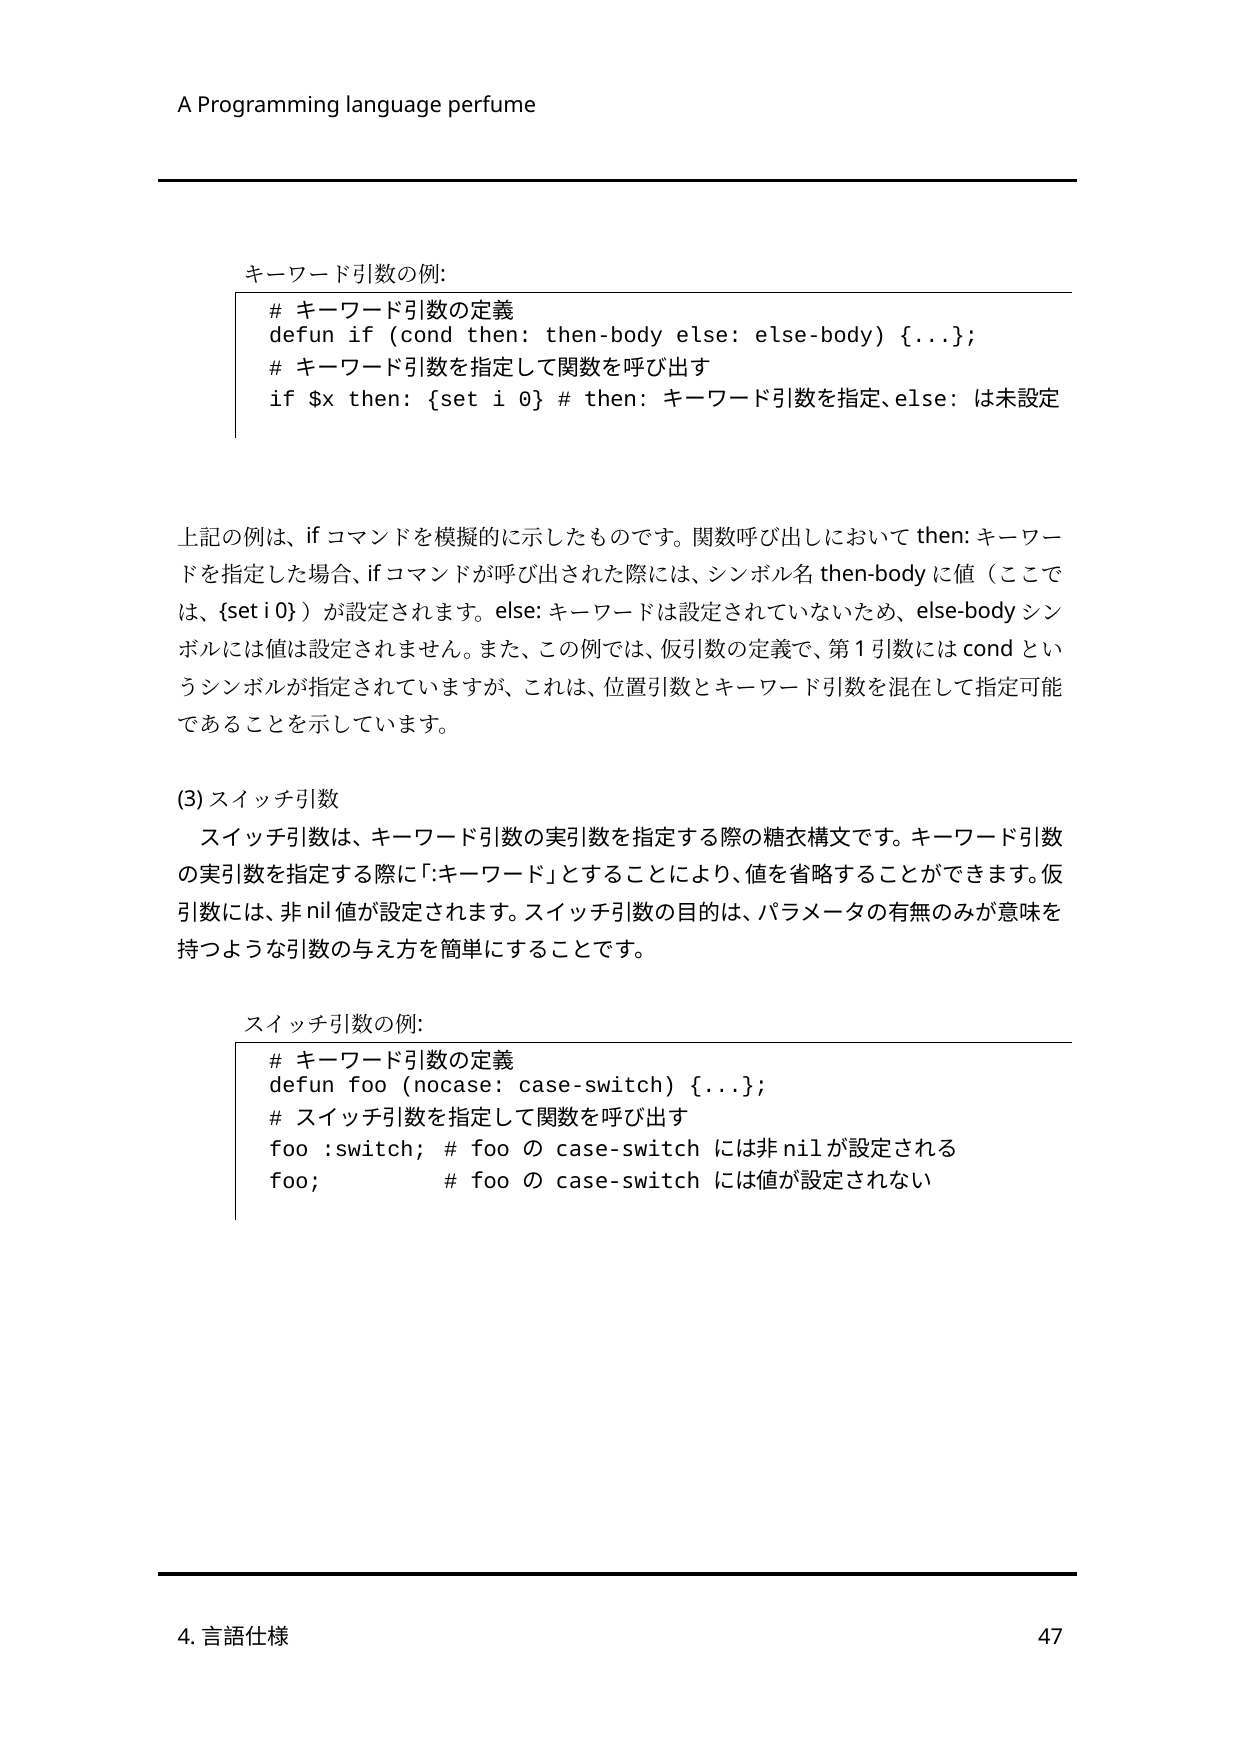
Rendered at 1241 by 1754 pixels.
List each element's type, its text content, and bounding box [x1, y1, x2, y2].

text 上記の例は、if コマンドを模擬的に示したものです。関数呼び出しにおいて then: キーワードを指定した場合、ifコマンドが呼び出された際には、シンボル名 then-body に値（ここでは、{set i 0} ）が設定されます。else: キーワードは設定されていないため、else-bodyシンボルには値は設定されません。また、この例では、仮引数の定義で、第1引数にはcond というシンボルが指定されていますが、これは、位置引数とキーワード引数を混在して指定可能であることを示しています。 [177, 517, 1063, 742]
table_header # キーワード引数の定義 defun if (cond then: then-body else: else-body) {...}; # キーワード引数を指定して関数を呼び出す if $x then: {set i 0} # then: キーワード引数を指定、else: は未設定 [236, 293, 1072, 438]
text キーワード引数の例: [243, 254, 1063, 292]
table_header # キーワード引数の定義 defun foo (nocase: case-switch) {...}; # スイッチ引数を指定して関数を呼び出す foo :switch; # foo の case-switch には非nilが設定される foo; # foo の case-switch には値が設定されない [236, 1043, 1072, 1220]
text スイッチ引数の例: [243, 1004, 1063, 1042]
text (3) スイッチ引数 [177, 779, 1063, 817]
text スイッチ引数は、キーワード引数の実引数を指定する際の糖衣構文です。キーワード引数の実引数を指定する際に「:キーワード」とすることにより、値を省略することができます。仮引数には、非nil値が設定されます。スイッチ引数の目的は、パラメータの有無のみが意味を持つような引数の与え方を簡単にすることです。 [177, 817, 1063, 967]
